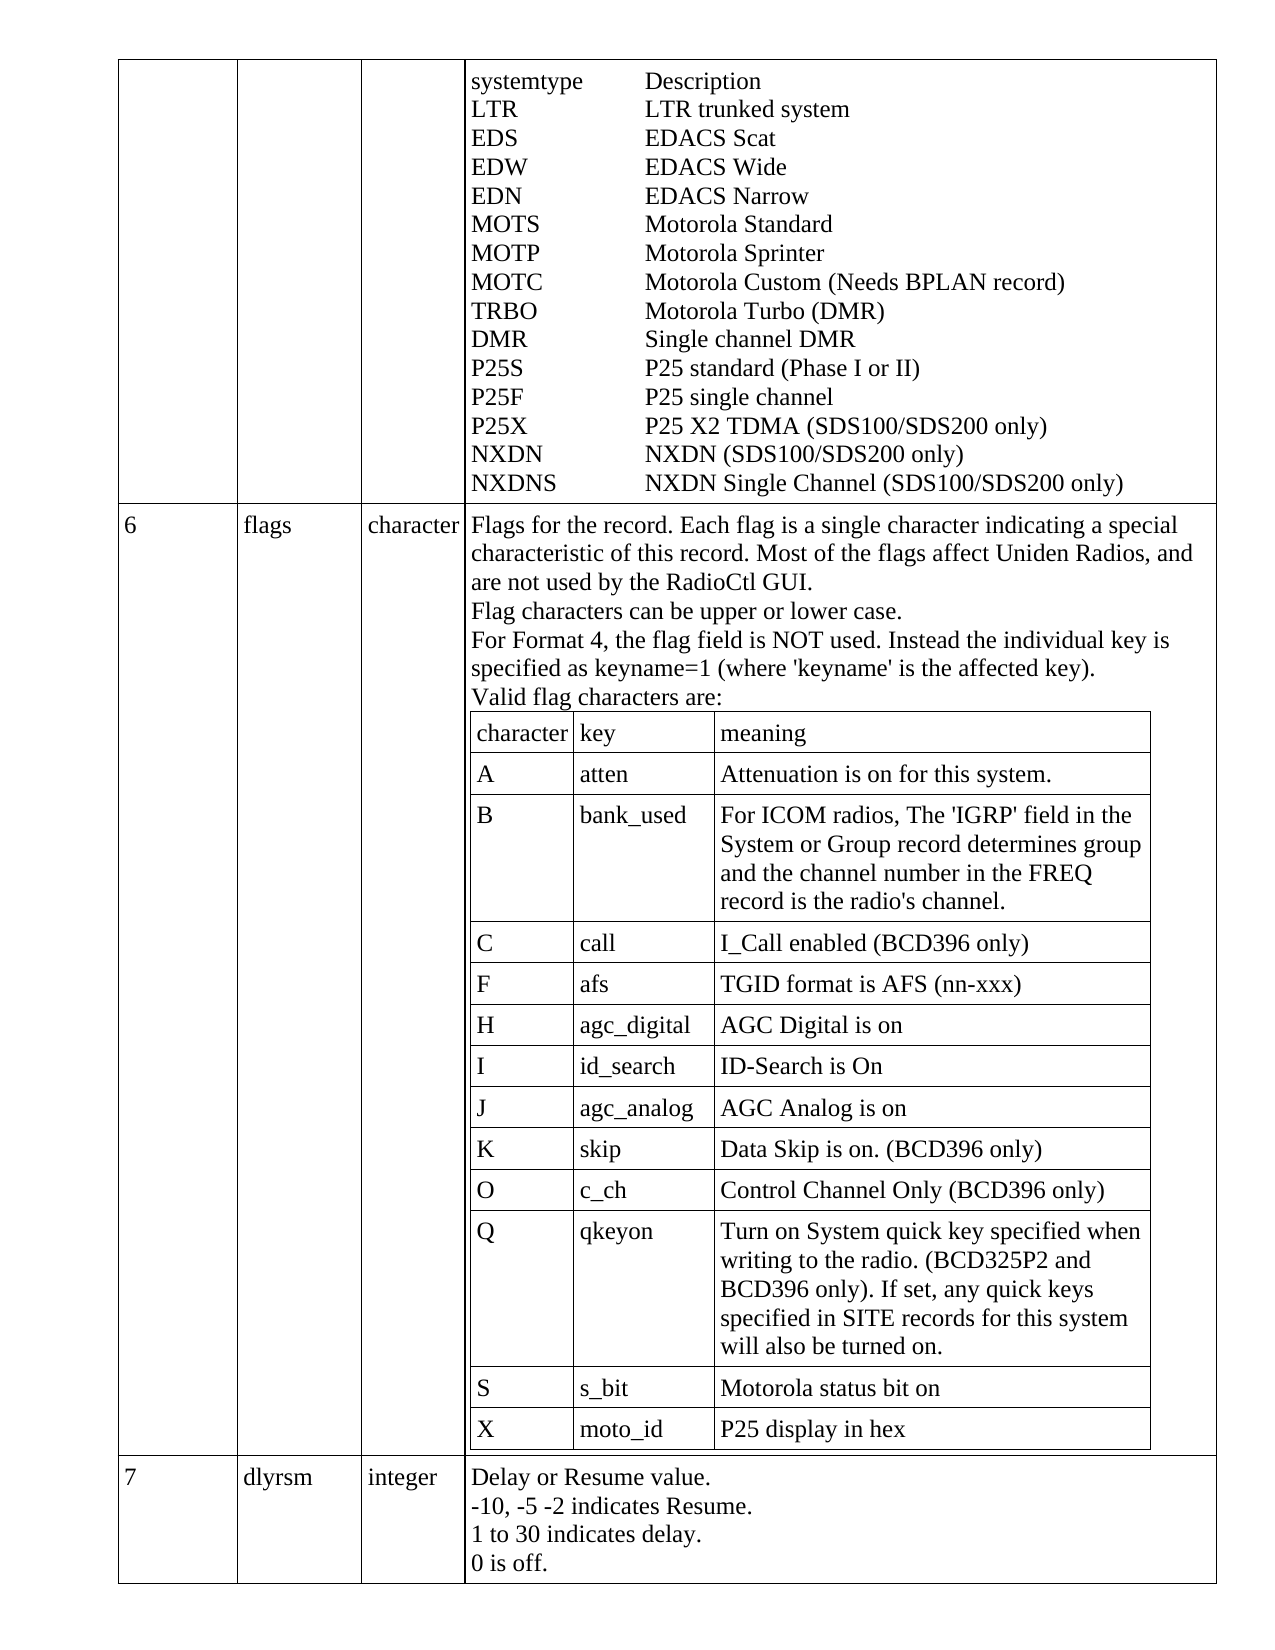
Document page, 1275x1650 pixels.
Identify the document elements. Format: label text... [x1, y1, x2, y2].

table_cell MOTS [471, 210, 644, 238]
table_cell J [471, 1087, 573, 1127]
table_cell agc_digital [574, 1005, 714, 1045]
table_cell Motorola Standard [645, 210, 1211, 238]
table_cell TRBO [471, 296, 644, 324]
table_cell Single channel DMR [645, 325, 1211, 353]
table_cell EDS [471, 123, 644, 152]
table_cell MOTP [471, 238, 644, 267]
table_cell character [362, 504, 464, 1455]
table_cell NXDN [471, 440, 644, 468]
table_cell AGC Analog is on [715, 1087, 1150, 1127]
table_cell I [471, 1046, 573, 1086]
table_cell C [471, 922, 573, 962]
table_cell NXDN Single Channel (SDS100/SDS200 only) [645, 468, 1211, 497]
table_cell B [471, 795, 573, 921]
table_cell For ICOM radios, The 'IGRP' field in the System or Group record determines group and the channel number in the FREQ record is the radio's channel. [715, 795, 1150, 921]
table_cell call [574, 922, 714, 962]
table_cell agc_analog [574, 1087, 714, 1127]
table_header Description [645, 66, 1211, 94]
table_cell TGID format is AFS (nn-xxx) [715, 963, 1150, 1003]
table_cell [119, 60, 237, 503]
table_cell 6 [119, 504, 237, 1455]
table_header key [574, 712, 714, 752]
table_cell DMR [471, 325, 644, 353]
table_cell ID-Search is On [715, 1046, 1150, 1086]
table_cell EDW [471, 152, 644, 181]
table_cell P25 single channel [645, 382, 1211, 411]
table_cell P25X [471, 411, 644, 439]
table_cell c_ch [574, 1170, 714, 1210]
table_cell 7 [119, 1456, 237, 1583]
table_cell Flags for the record. Each flag is a single character indicating a special characteristic of this record. Most of the flags affect Uniden Radios, and are not used by the RadioCtl GUI. Flag characters can be upper or lower case. For Format 4, the flag field is NOT used. Instead the individual key is specified as keyname=1 (where 'keyname' is the affected key). Valid flag characters are: [466, 504, 1216, 1455]
table_cell EDACS Wide [645, 152, 1211, 181]
table_cell EDACS Narrow [645, 181, 1211, 209]
table_cell qkeyon [574, 1211, 714, 1366]
table_cell P25F [471, 382, 644, 411]
table_cell F [471, 963, 573, 1003]
table_cell [238, 60, 361, 503]
table_cell flags [238, 504, 361, 1455]
table_cell P25S [471, 353, 644, 382]
table_cell P25 X2 TDMA (SDS100/SDS200 only) [645, 411, 1211, 439]
table_cell X [471, 1408, 573, 1448]
table_cell integer [362, 1456, 464, 1583]
table_cell Attenuation is on for this system. [715, 753, 1150, 793]
table_cell NXDN (SDS100/SDS200 only) [645, 440, 1211, 468]
table_cell skip [574, 1128, 714, 1168]
table_cell bank_used [574, 795, 714, 921]
table_cell P25 standard (Phase I or II) [645, 353, 1211, 382]
table_cell [466, 60, 1216, 503]
table_cell dlyrsm [238, 1456, 361, 1583]
table_header systemtype [471, 66, 644, 94]
table_cell EDACS Scat [645, 123, 1211, 152]
table_cell Data Skip is on. (BCD396 only) [715, 1128, 1150, 1168]
table_cell NXDNS [471, 468, 644, 497]
table_cell P25 display in hex [715, 1408, 1150, 1448]
table_cell Motorola status bit on [715, 1367, 1150, 1407]
table_cell K [471, 1128, 573, 1168]
table_cell Motorola Turbo (DMR) [645, 296, 1211, 324]
table_cell S [471, 1367, 573, 1407]
table_cell LTR trunked system [645, 95, 1211, 123]
table_cell Delay or Resume value. -10, -5 -2 indicates Resume. 1 to 30 indicates delay. 0 is off. [466, 1456, 1216, 1583]
table_cell moto_id [574, 1408, 714, 1448]
table_cell A [471, 753, 573, 793]
table_cell I_Call enabled (BCD396 only) [715, 922, 1150, 962]
table_cell s_bit [574, 1367, 714, 1407]
table_cell Q [471, 1211, 573, 1366]
table_cell Turn on System quick key specified when writing to the radio. (BCD325P2 and BCD396 only). If set, any quick keys specified in SITE records for this system will also be turned on. [715, 1211, 1150, 1366]
table_cell atten [574, 753, 714, 793]
table_cell O [471, 1170, 573, 1210]
table_cell Motorola Sprinter [645, 238, 1211, 267]
table_cell H [471, 1005, 573, 1045]
table_cell MOTC [471, 267, 644, 296]
table_header character [471, 712, 573, 752]
table_cell EDN [471, 181, 644, 209]
table_cell AGC Digital is on [715, 1005, 1150, 1045]
table_cell [362, 60, 464, 503]
table_cell id_search [574, 1046, 714, 1086]
table_header meaning [715, 712, 1150, 752]
table_cell afs [574, 963, 714, 1003]
table_cell Control Channel Only (BCD396 only) [715, 1170, 1150, 1210]
table_cell Motorola Custom (Needs BPLAN record) [645, 267, 1211, 296]
table_cell LTR [471, 95, 644, 123]
